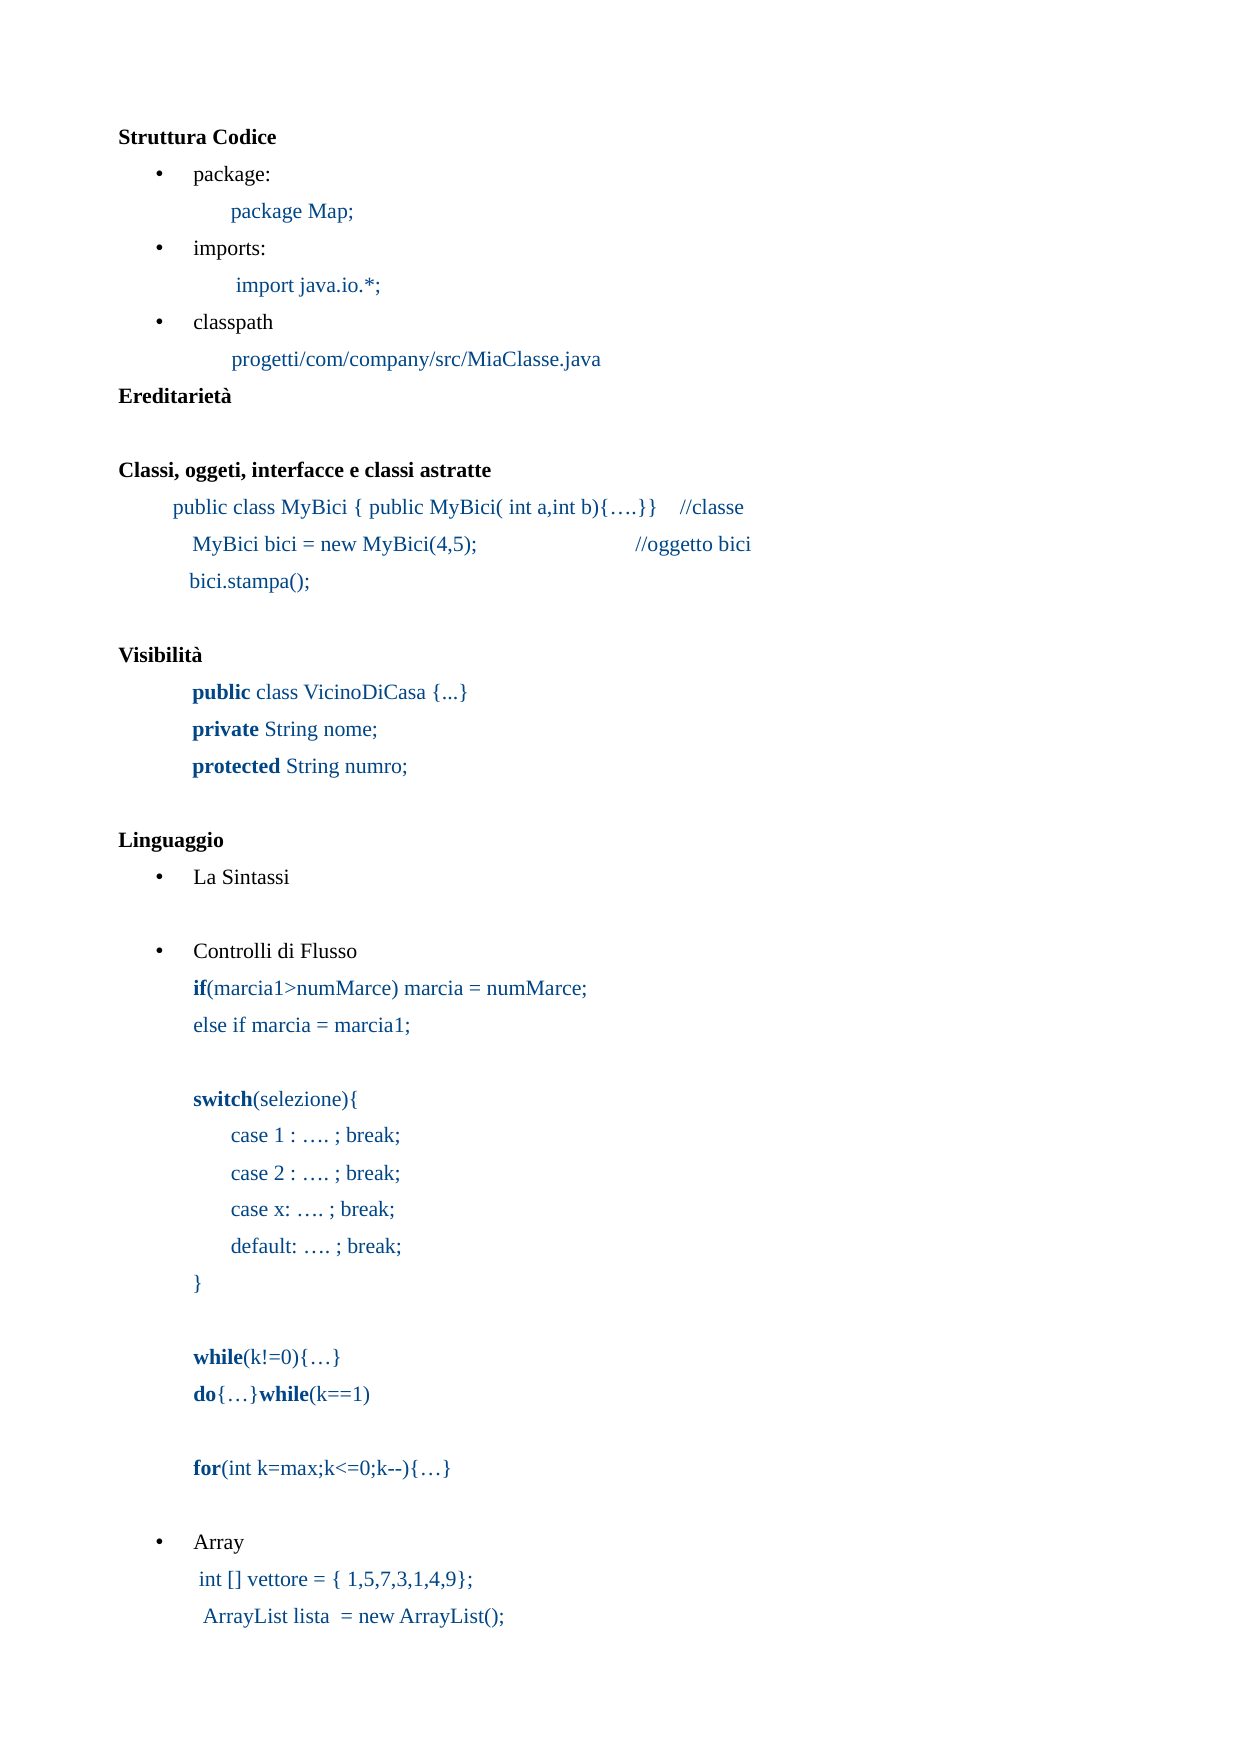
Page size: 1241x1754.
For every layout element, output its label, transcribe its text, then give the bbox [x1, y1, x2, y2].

list case 2 : …. ; break; [193, 1159, 1122, 1185]
text MyBici bici = new MyBici(4,5); //oggetto bici [118, 531, 1122, 556]
list do{…}while(k==1) [156, 1381, 1122, 1407]
list default: …. ; break; [193, 1233, 1122, 1259]
list Array [156, 1529, 1122, 1554]
list case 1 : …. ; break; [193, 1122, 1122, 1148]
text Visibilità [118, 642, 1122, 667]
text import java.io.*; [118, 272, 1122, 297]
list for(int k=max;k<=0;k--){…} [156, 1455, 1122, 1481]
list Controlli di Flusso [156, 938, 1122, 963]
list switch(selezione){ [156, 1086, 1122, 1111]
text Classi, oggeti, interfacce e classi astratte [118, 457, 1122, 482]
list while(k!=0){…} [156, 1344, 1122, 1369]
list int [] vettore = { 1,5,7,3,1,4,9}; [156, 1566, 1122, 1591]
list imports: [156, 235, 1122, 260]
text public class VicinoDiCasa {...} [118, 679, 1122, 704]
list classpath [156, 309, 1122, 334]
text Struttura Codice [118, 124, 1122, 149]
text protected String numro; [118, 753, 1122, 778]
list package Map; [193, 198, 1122, 223]
list else if marcia = marcia1; [156, 1012, 1122, 1037]
text private String nome; [118, 716, 1122, 741]
list package: [156, 161, 1122, 186]
text bici.stampa(); [118, 568, 1122, 593]
list La Sintassi [156, 864, 1122, 889]
text } [118, 1270, 1122, 1296]
list if(marcia1>numMarce) marcia = numMarce; [156, 974, 1122, 1000]
list progetti/com/company/src/MiaClasse.java [156, 346, 1122, 371]
text public class MyBici { public MyBici( int a,int b){….}} //classe [118, 494, 1122, 519]
list case x: …. ; break; [193, 1196, 1122, 1222]
text Linguaggio [118, 827, 1122, 852]
list ArrayList lista = new ArrayList(); [156, 1603, 1122, 1628]
text Ereditarietà [118, 383, 1122, 408]
